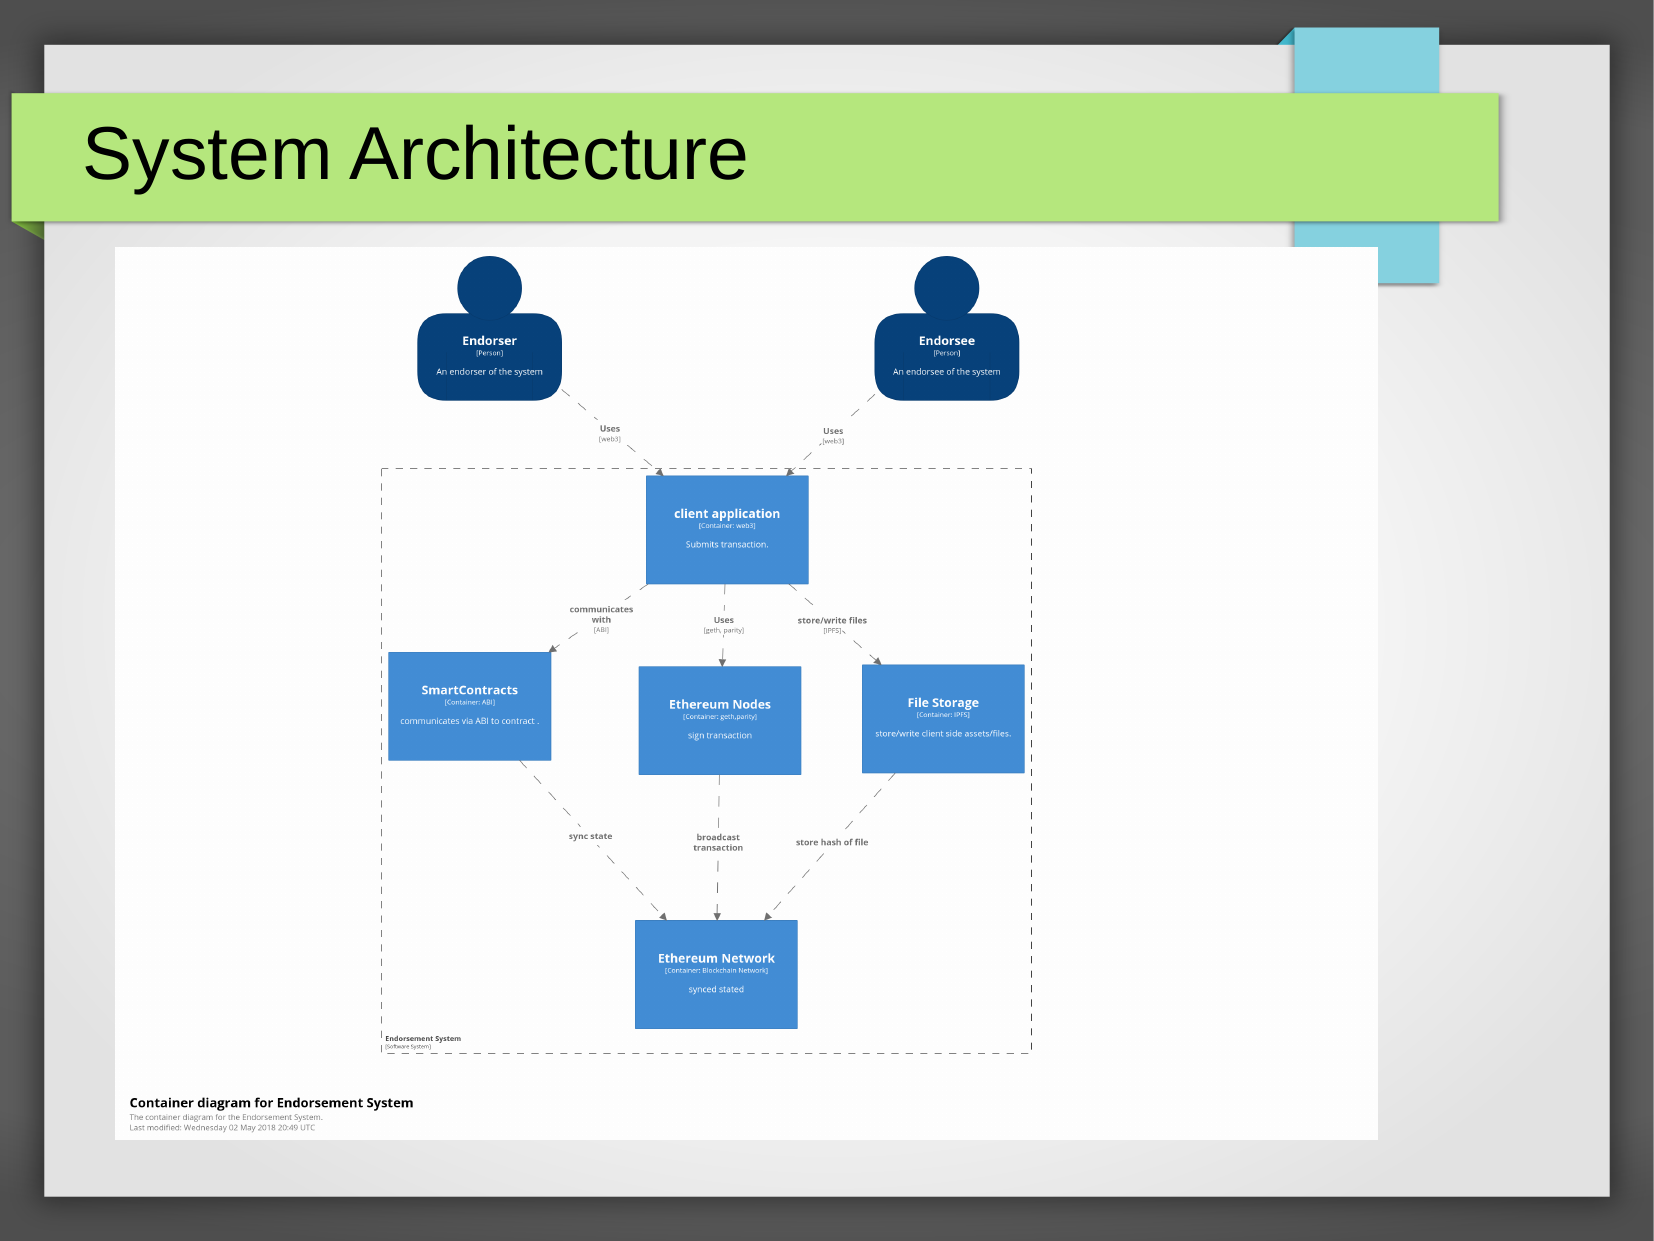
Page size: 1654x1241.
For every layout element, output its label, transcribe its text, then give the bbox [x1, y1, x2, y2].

picture [0, 0, 1654, 1241]
title System Architecture [82, 94, 1264, 213]
